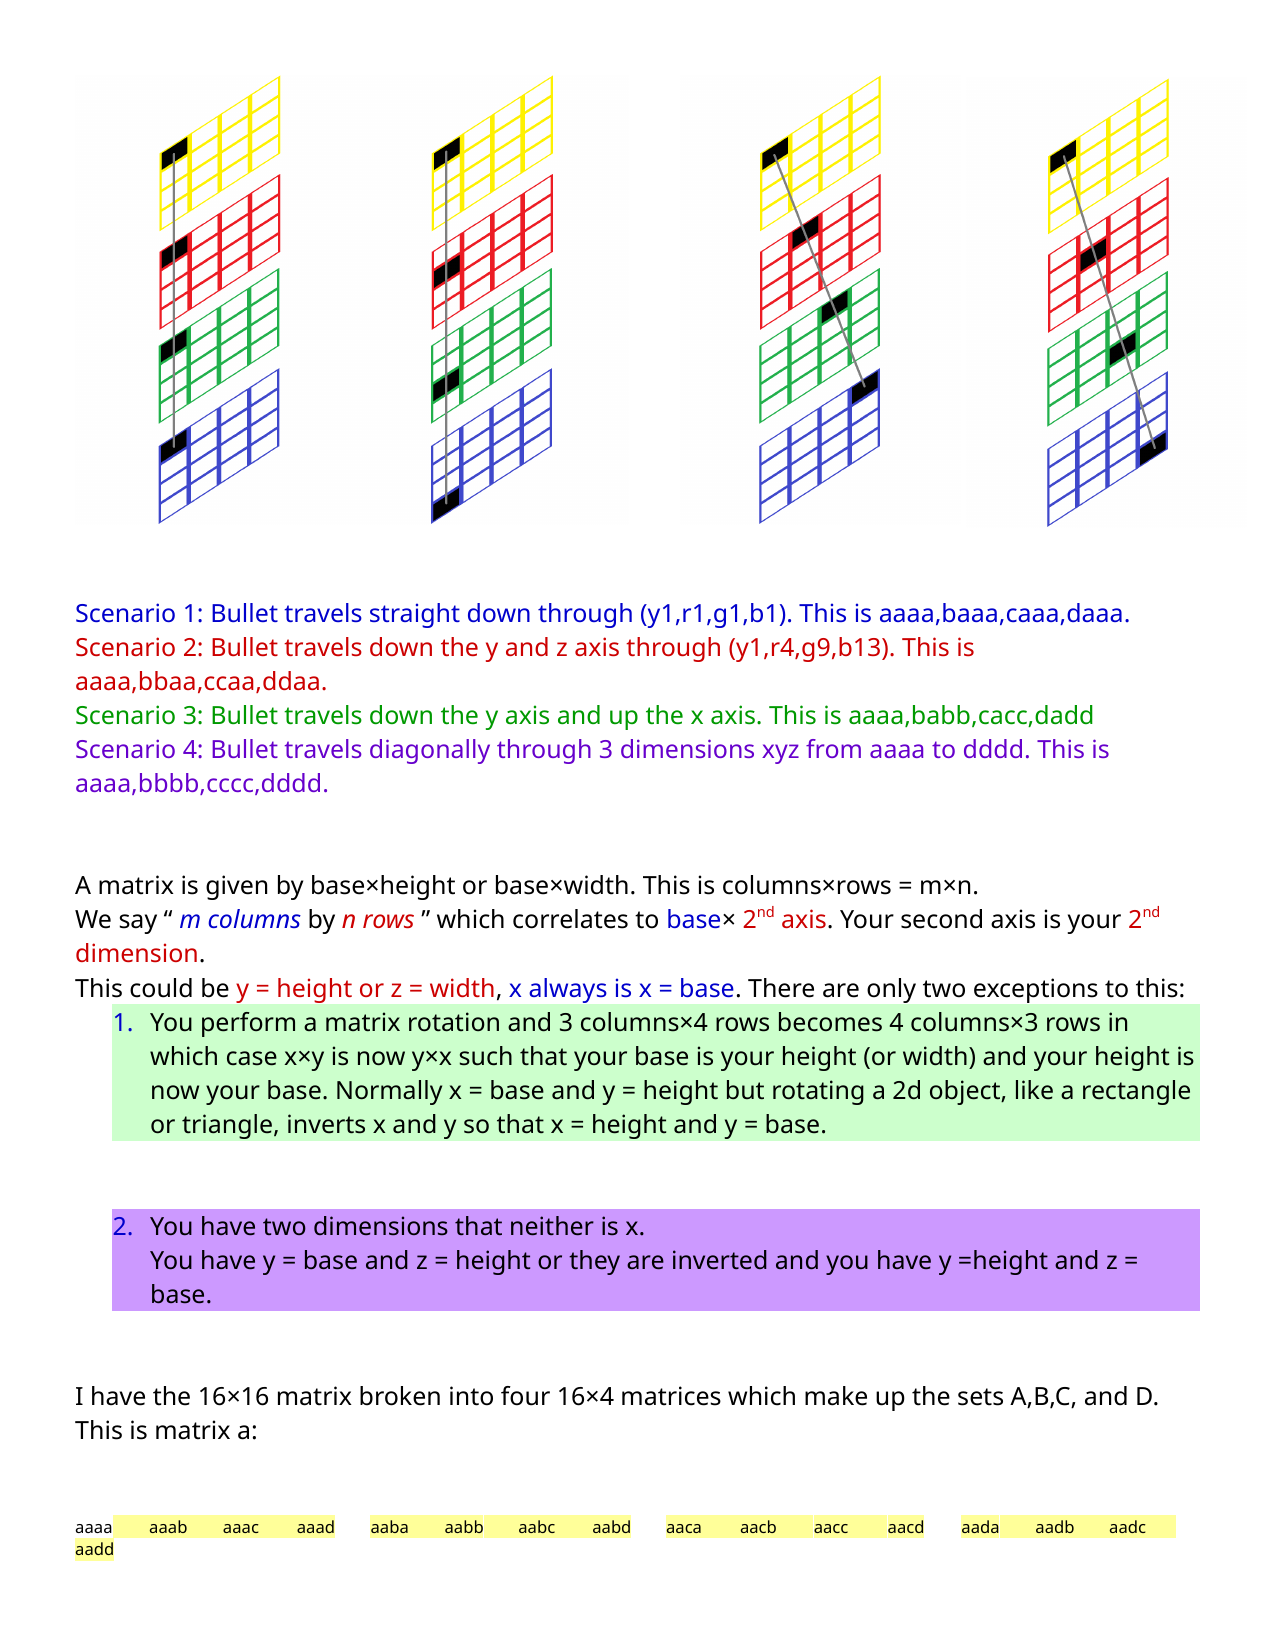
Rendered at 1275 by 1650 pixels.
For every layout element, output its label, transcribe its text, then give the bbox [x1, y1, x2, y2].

list You have two dimensions that neither is x. [112, 1209, 1200, 1243]
text Scenario 3: Bullet travels down the y axis and up the x axis. This is aaaa,babb,cacc,dadd [75, 698, 1200, 732]
text This could be y = height or z = width, x always is x = base. There are only two exceptions to this: [75, 970, 1200, 1004]
list You perform a matrix rotation and 3 columns×4 rows becomes 4 columns×3 rows in which case x×y is now y×x such that your base is your height (or width) and your height is now your base. Normally x = base and y = height but rotating a 2d object, like a rectangle or triangle, inverts x and y so that x = height and y = base. [112, 1004, 1200, 1141]
picture [75, 75, 629, 525]
text Scenario 4: Bullet travels diagonally through 3 dimensions xyz from aaaa to dddd. This is aaaa,bbbb,cccc,dddd. [75, 732, 1200, 800]
text Scenario 2: Bullet travels down the y and z axis through (y1,r4,g9,b13). This is aaaa,bbaa,ccaa,ddaa. [75, 629, 1200, 698]
picture [965, 77, 1247, 528]
picture [679, 75, 961, 525]
text Scenario 1: Bullet travels straight down through (y1,r1,g1,b1). This is aaaa,baaa,caaa,daaa. [75, 596, 1200, 629]
text We say “ m columns by n rows ” which correlates to base× 2nd axis. Your second axis is your 2nd dimension. [75, 902, 1200, 970]
text I have the 16×16 matrix broken into four 16×4 matrices which make up the sets A,B,C, and D. This is matrix a: [75, 1379, 1200, 1447]
text aaaa aaab aaac aaad aaba aabb aabc aabd aaca aacb aacc aacd aada aadb aadc aadd [75, 1515, 1200, 1561]
list You have y = base and z = height or they are inverted and you have y =height and z = base. [112, 1243, 1200, 1311]
text A matrix is given by base×height or base×width. This is columns×rows = m×n. [75, 868, 1200, 902]
